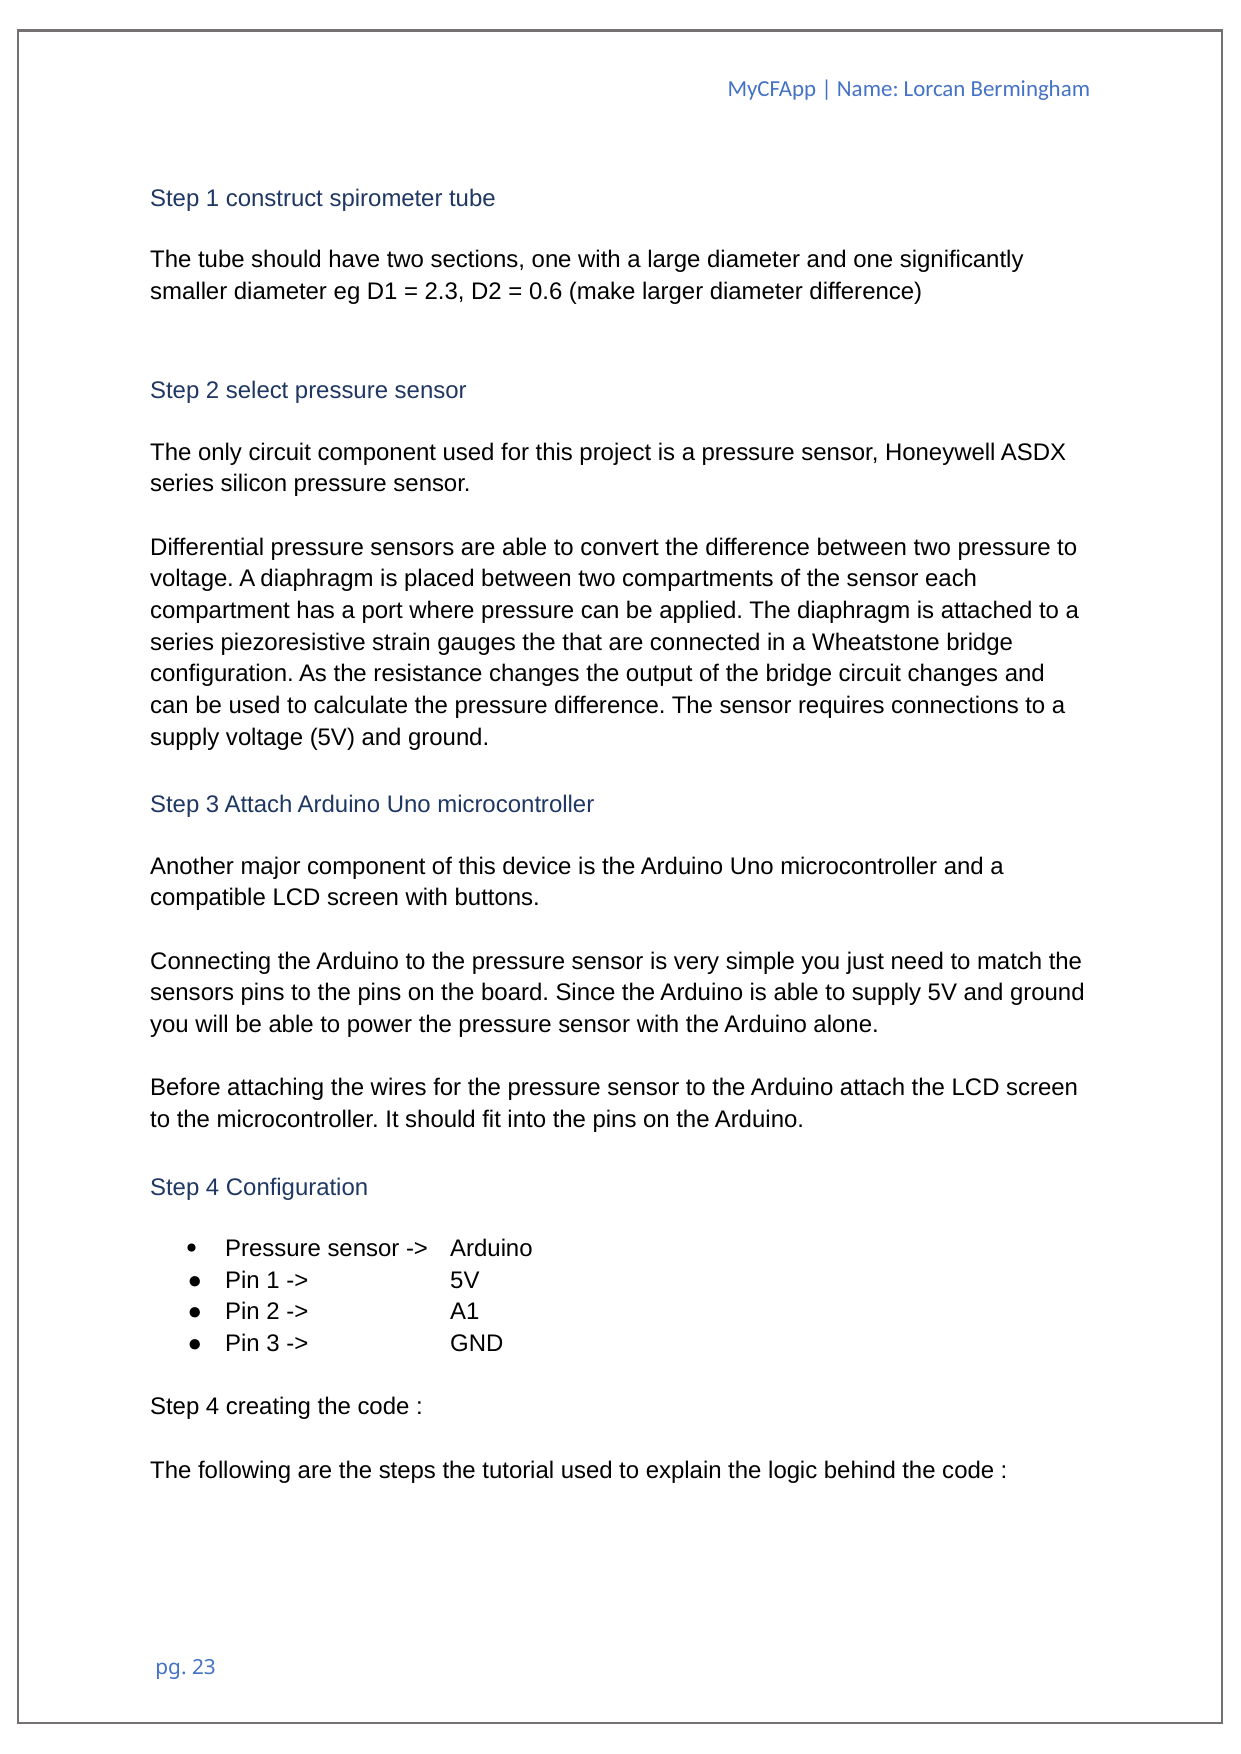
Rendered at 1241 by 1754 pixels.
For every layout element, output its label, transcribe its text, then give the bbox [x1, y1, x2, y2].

list Pin 1 -> 5V [187, 1266, 1090, 1293]
text The tube should have two sections, one with a large diameter and one significantly smaller diameter eg D1 = 2.3, D2 = 0.6 (make larger diameter difference) [150, 245, 1090, 305]
text The only circuit component used for this project is a pressure sensor, Honeywell ASDX series silicon pressure sensor. [150, 438, 1090, 497]
list Pressure sensor -> Arduino [187, 1234, 1090, 1262]
subtitle Step 2 select pressure sensor [150, 376, 1090, 404]
text The following are the steps the tutorial used to explain the logic behind the code : [150, 1456, 1090, 1483]
subtitle Step 3 Attach Arduino Uno microcontroller [150, 790, 1090, 818]
text Before attaching the wires for the pressure sensor to the Arduino attach the LCD screen to the microcontroller. It should fit into the pins on the Arduino. [150, 1073, 1090, 1133]
list Pin 3 -> GND [187, 1329, 1090, 1357]
text Connecting the Arduino to the pressure sensor is very simple you just need to match the sensors pins to the pins on the board. Since the Arduino is able to supply 5V and ground you will be able to power the pressure sensor with the Arduino alone. [150, 947, 1090, 1038]
text Step 4 creating the code : [150, 1392, 1090, 1420]
list Pin 2 -> A1 [187, 1297, 1090, 1325]
subtitle Step 1 construct spirometer tube [150, 184, 1090, 212]
text Another major component of this device is the Arduino Uno microcontroller and a compatible LCD screen with buttons. [150, 852, 1090, 911]
text Differential pressure sensors are able to convert the difference between two pressure to voltage. A diaphragm is placed between two compartments of the sensor each compartment has a port where pressure can be applied. The diaphragm is attached to a series piezoresistive strain gauges the that are connected in a Wheatstone bridge configuration. As the resistance changes the output of the bridge circuit changes and can be used to calculate the pressure difference. The sensor requires connections to a supply voltage (5V) and ground. [150, 533, 1090, 750]
subtitle Step 4 Configuration [150, 1172, 1090, 1200]
